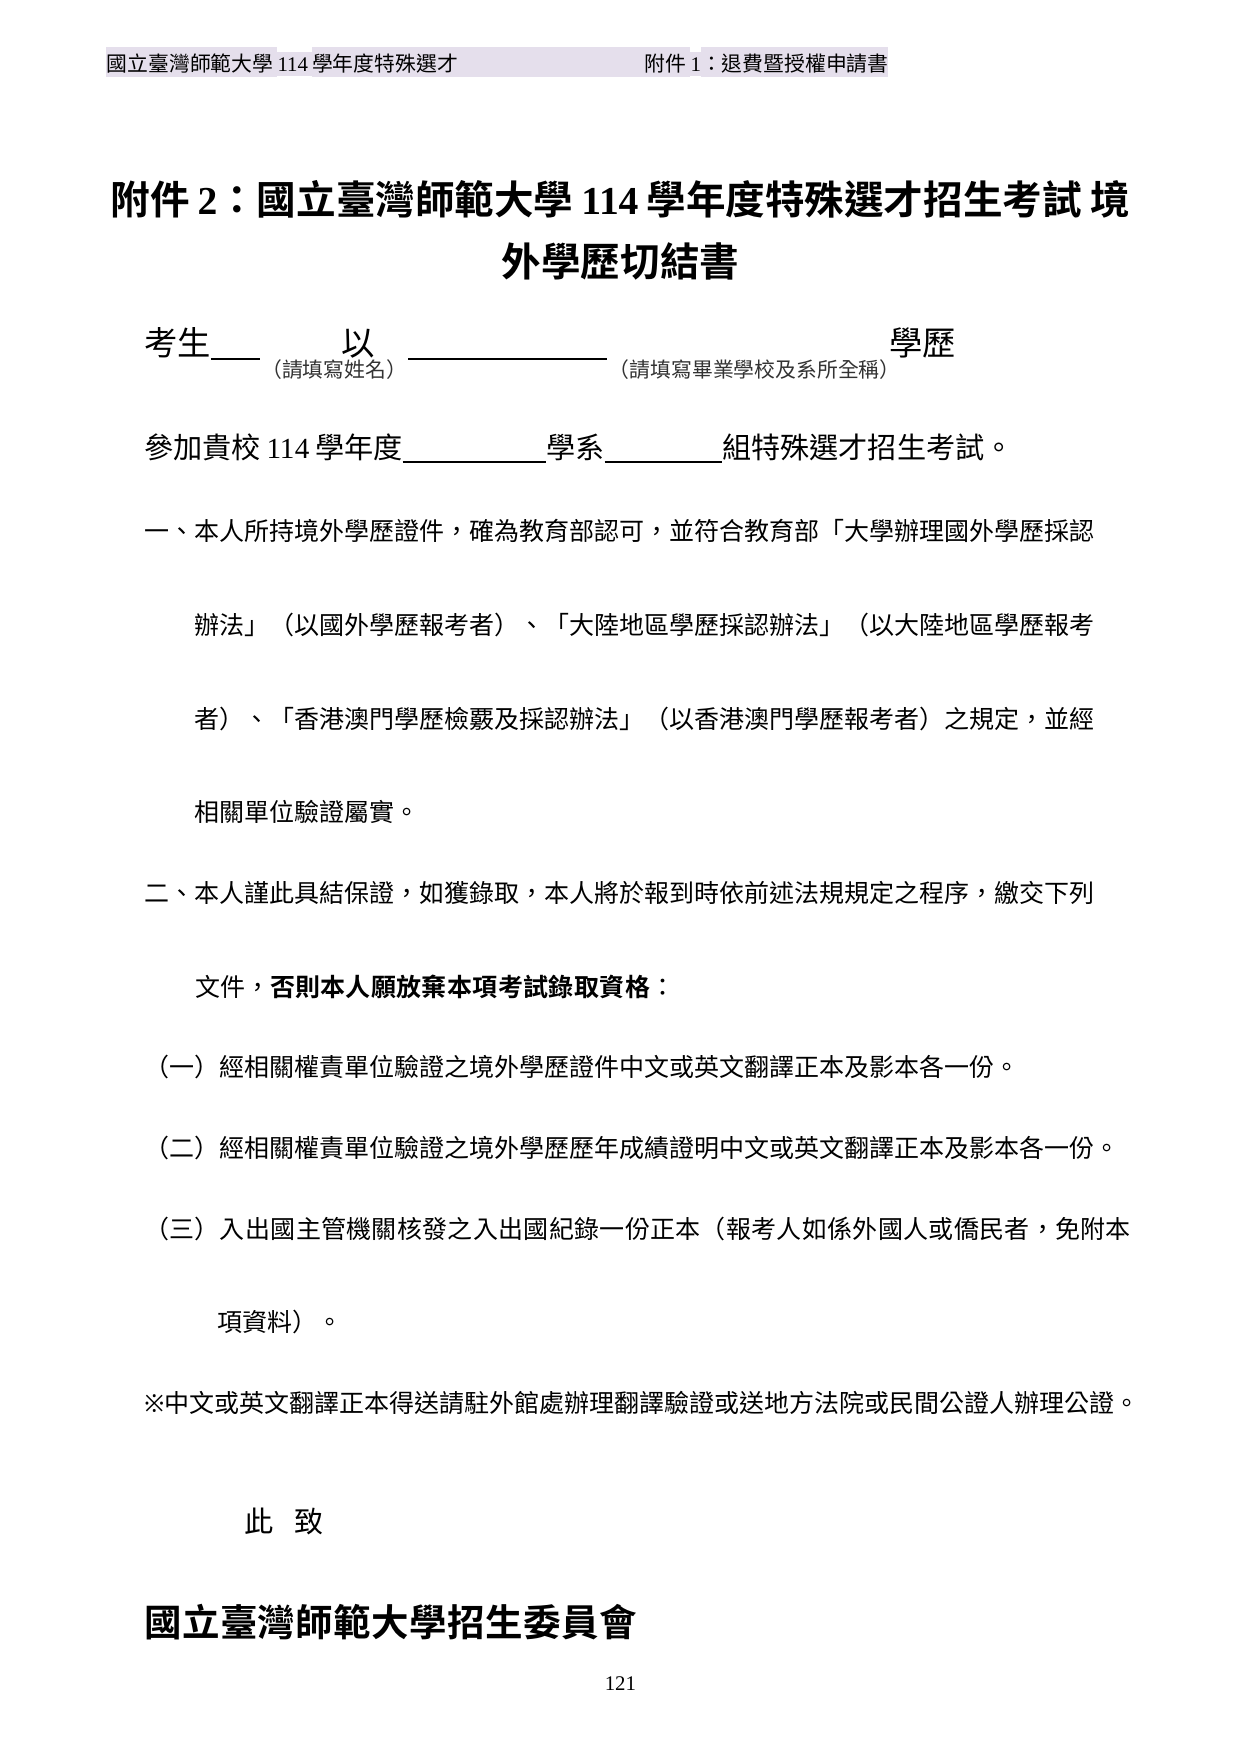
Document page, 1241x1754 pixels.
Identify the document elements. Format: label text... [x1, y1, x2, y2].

text （二）經相關權責單位驗證之境外學歷歷年成績證明中文或英文翻譯正本及影本各一份。 [144, 1105, 1131, 1167]
text 一、本人所持境外學歷證件，確為教育部認可，並符合教育部「大學辦理國外學歷採認辦法」（以國外學歷報考者）、「大陸地區學歷採認辦法」（以大陸地區學歷報考者）、「香港澳門學歷檢覈及採認辦法」（以香港澳門學歷報考者）之規定，並經相關單位驗證屬實。 [144, 488, 1096, 832]
text 考生 以 學歷 [144, 299, 1096, 362]
text 國立臺灣師範大學招生委員會 [144, 1578, 1096, 1641]
text （一）經相關權責單位驗證之境外學歷證件中文或英文翻譯正本及影本各一份。 [144, 1024, 1131, 1087]
subtitle 附件2：國立臺灣師範大學114學年度特殊選才招生考試 境外學歷切結書 [106, 155, 1134, 280]
text 參加貴校114學年度 學系 組特殊選才招生考試。 [144, 404, 1096, 467]
text （三）入出國主管機關核發之入出國紀錄一份正本（報考人如係外國人或僑民者，免附本項資料）。 [144, 1186, 1131, 1342]
text 二、本人謹此具結保證，如獲錄取，本人將於報到時依前述法規規定之程序，繳交下列文件，否則本人願放棄本項考試錄取資格： [144, 850, 1096, 1006]
text ※中文或英文翻譯正本得送請駐外館處辦理翻譯驗證或送地方法院或民間公證人辦理公證。 [144, 1360, 1131, 1422]
text （請填寫姓名） [260, 358, 408, 381]
text （請填寫畢業學校及系所全稱） [607, 358, 902, 381]
text 此 致 [244, 1478, 1134, 1541]
